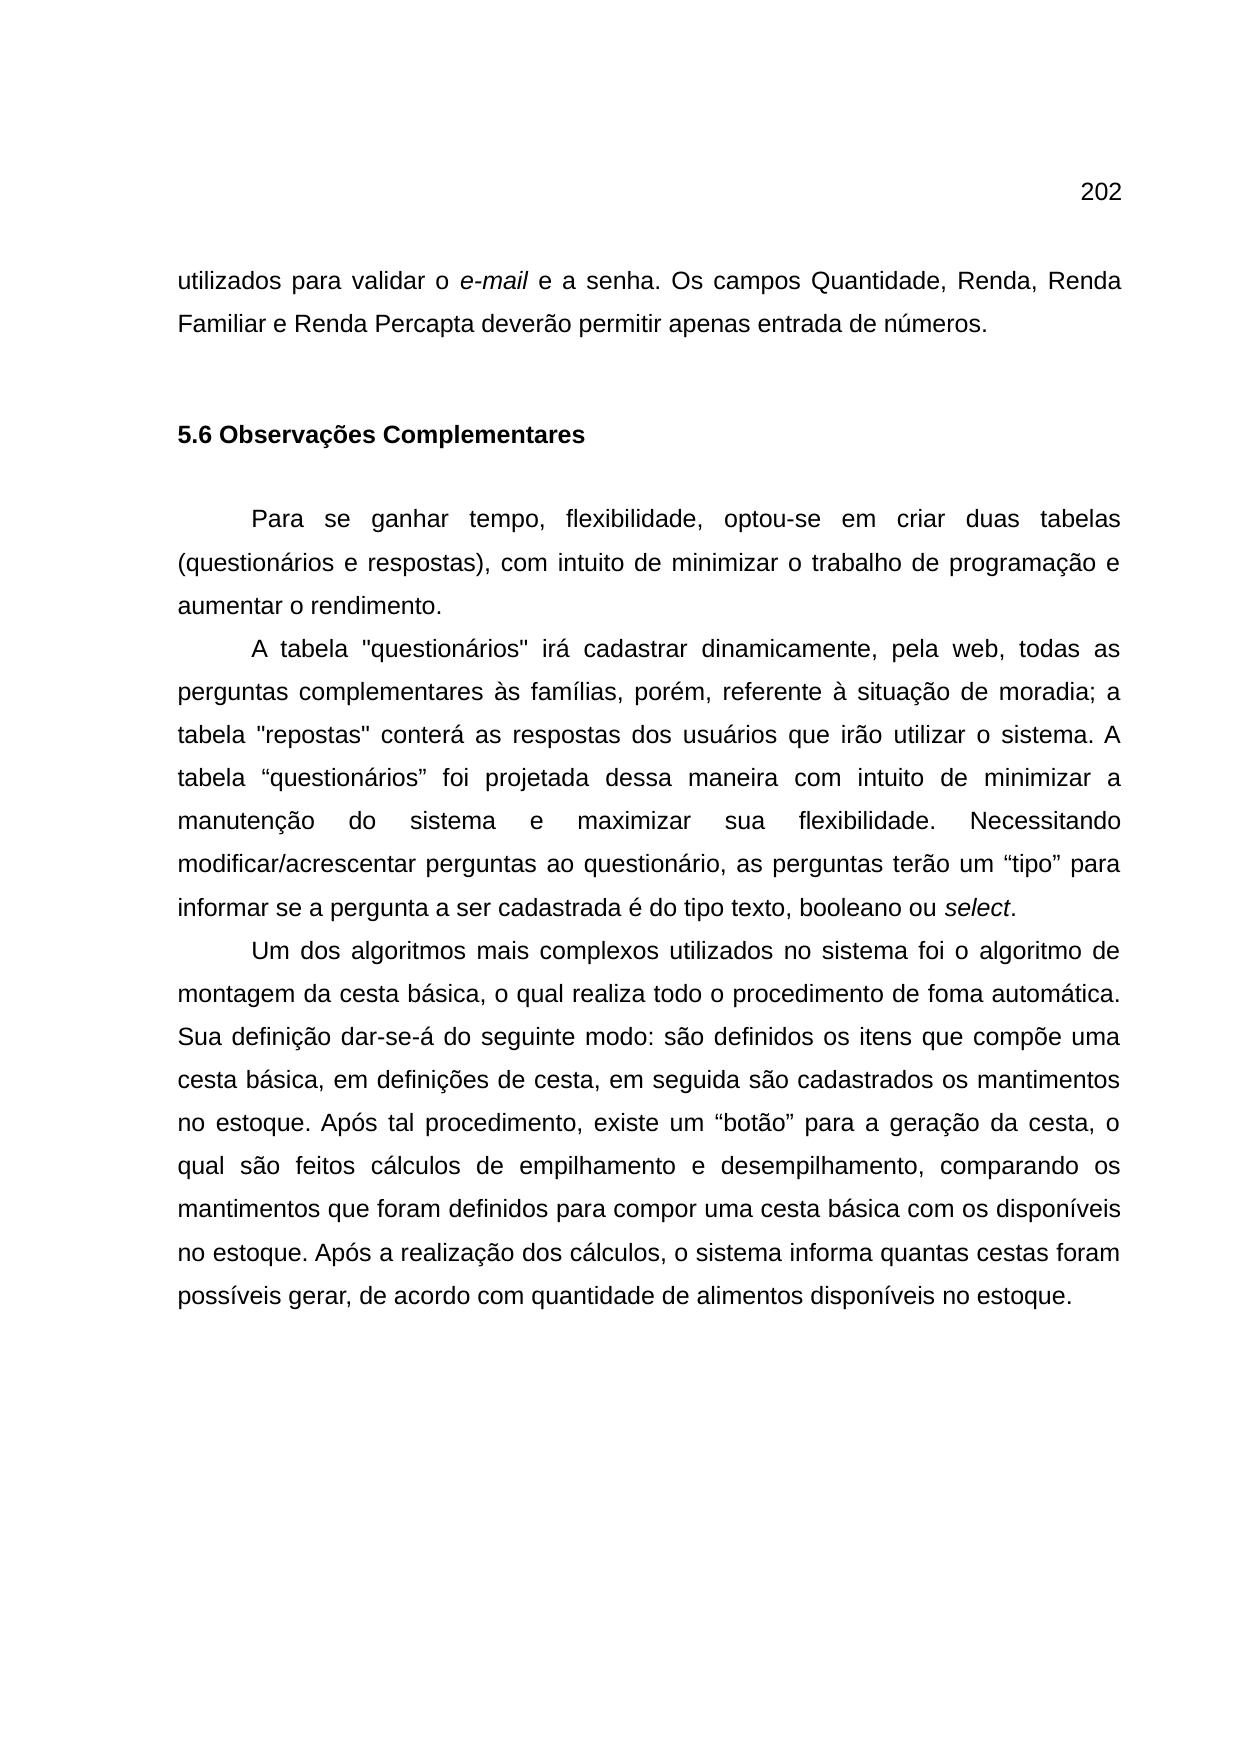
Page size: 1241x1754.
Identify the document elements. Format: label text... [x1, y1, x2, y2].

text A tabela "questionários" irá cadastrar dinamicamente, pela web, todas as perguntas complementares às famílias, porém, referente à situação de moradia; a tabela "repostas" conterá as respostas dos usuários que irão utilizar o sistema. A tabela “questionários” foi projetada dessa maneira com intuito de minimizar a manutenção do sistema e maximizar sua flexibilidade. Necessitando modificar/acrescentar perguntas ao questionário, as perguntas terão um “tipo” para informar se a pergunta a ser cadastrada é do tipo texto, booleano ou select. [177, 634, 1122, 921]
text Um dos algoritmos mais complexos utilizados no sistema foi o algoritmo de montagem da cesta básica, o qual realiza todo o procedimento de foma automática. Sua definição dar-se-á do seguinte modo: são definidos os itens que compõe uma cesta básica, em definições de cesta, em seguida são cadastrados os mantimentos no estoque. Após tal procedimento, existe um “botão” para a geração da cesta, o qual são feitos cálculos de empilhamento e desempilhamento, comparando os mantimentos que foram definidos para compor uma cesta básica com os disponíveis no estoque. Após a realização dos cálculos, o sistema informa quantas cestas foram possíveis gerar, de acordo com quantidade de alimentos disponíveis no estoque. [177, 936, 1122, 1309]
subtitle 5.6 Observações Complementares [177, 420, 1122, 449]
text Para se ganhar tempo, flexibilidade, optou-se em criar duas tabelas (questionários e respostas), com intuito de minimizar o trabalho de programação e aumentar o rendimento. [177, 504, 1122, 619]
text utilizados para validar o e-mail e a senha. Os campos Quantidade, Renda, Renda Familiar e Renda Percapta deverão permitir apenas entrada de números. [177, 266, 1122, 338]
